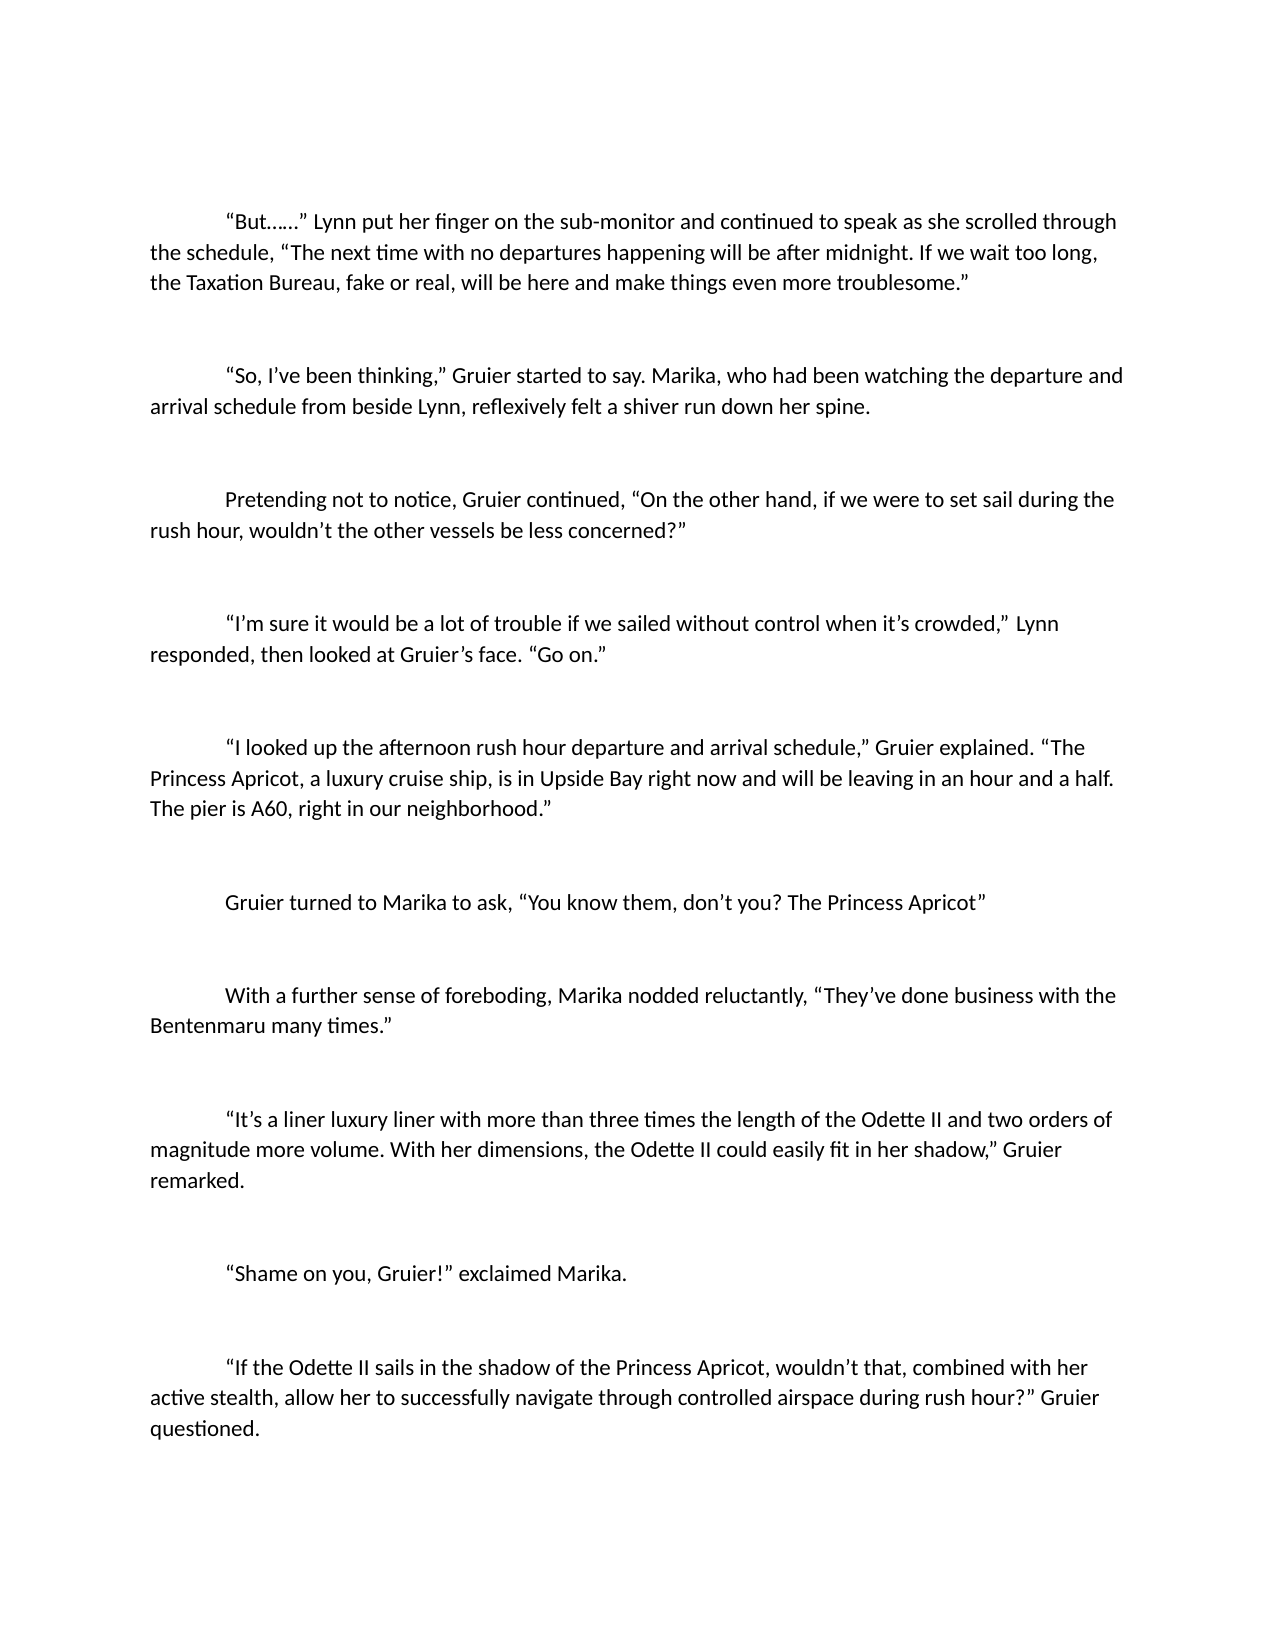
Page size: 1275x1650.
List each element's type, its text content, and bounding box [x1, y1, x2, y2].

text “It’s a liner luxury liner with more than three times the length of the Odette II and two orders of magnitude more volume. With her dimensions, the Odette II could easily fit in her shadow,” Gruier remarked. [150, 1105, 1125, 1194]
text Pretending not to notice, Gruier continued, “On the other hand, if we were to set sail during the rush hour, wouldn’t the other vessels be less concerned?” [150, 486, 1125, 544]
text “Shame on you, Gruier!” exclaimed Marika. [150, 1259, 1125, 1288]
text Gruier turned to Marika to ask, “You know them, don’t you? The Princess Apricot” [150, 888, 1125, 916]
text “If the Odette II sails in the shadow of the Princess Apricot, wouldn’t that, combined with her active stealth, allow her to successfully navigate through controlled airspace during rush hour?” Gruier questioned. [150, 1353, 1125, 1442]
text “I looked up the afternoon rush hour departure and arrival schedule,” Gruier explained. “The Princess Apricot, a luxury cruise ship, is in Upside Bay right now and will be leaving in an hour and a half. The pier is A60, right in our neighborhood.” [150, 733, 1125, 822]
text “So, I’ve been thinking,” Gruier started to say. Marika, who had been watching the departure and arrival schedule from beside Lynn, reflexively felt a shiver run down her spine. [150, 362, 1125, 420]
text With a further sense of foreboding, Marika nodded reluctantly, “They’ve done business with the Bentenmaru many times.” [150, 981, 1125, 1040]
text “I’m sure it would be a lot of trouble if we sailed without control when it’s crowded,” Lynn responded, then looked at Gruier’s face. “Go on.” [150, 609, 1125, 668]
text “But……” Lynn put her finger on the sub-monitor and continued to speak as she scrolled through the schedule, “The next time with no departures happening will be after midnight. If we wait too long, the Taxation Bureau, fake or real, will be here and make things even more troublesome.” [150, 207, 1125, 296]
